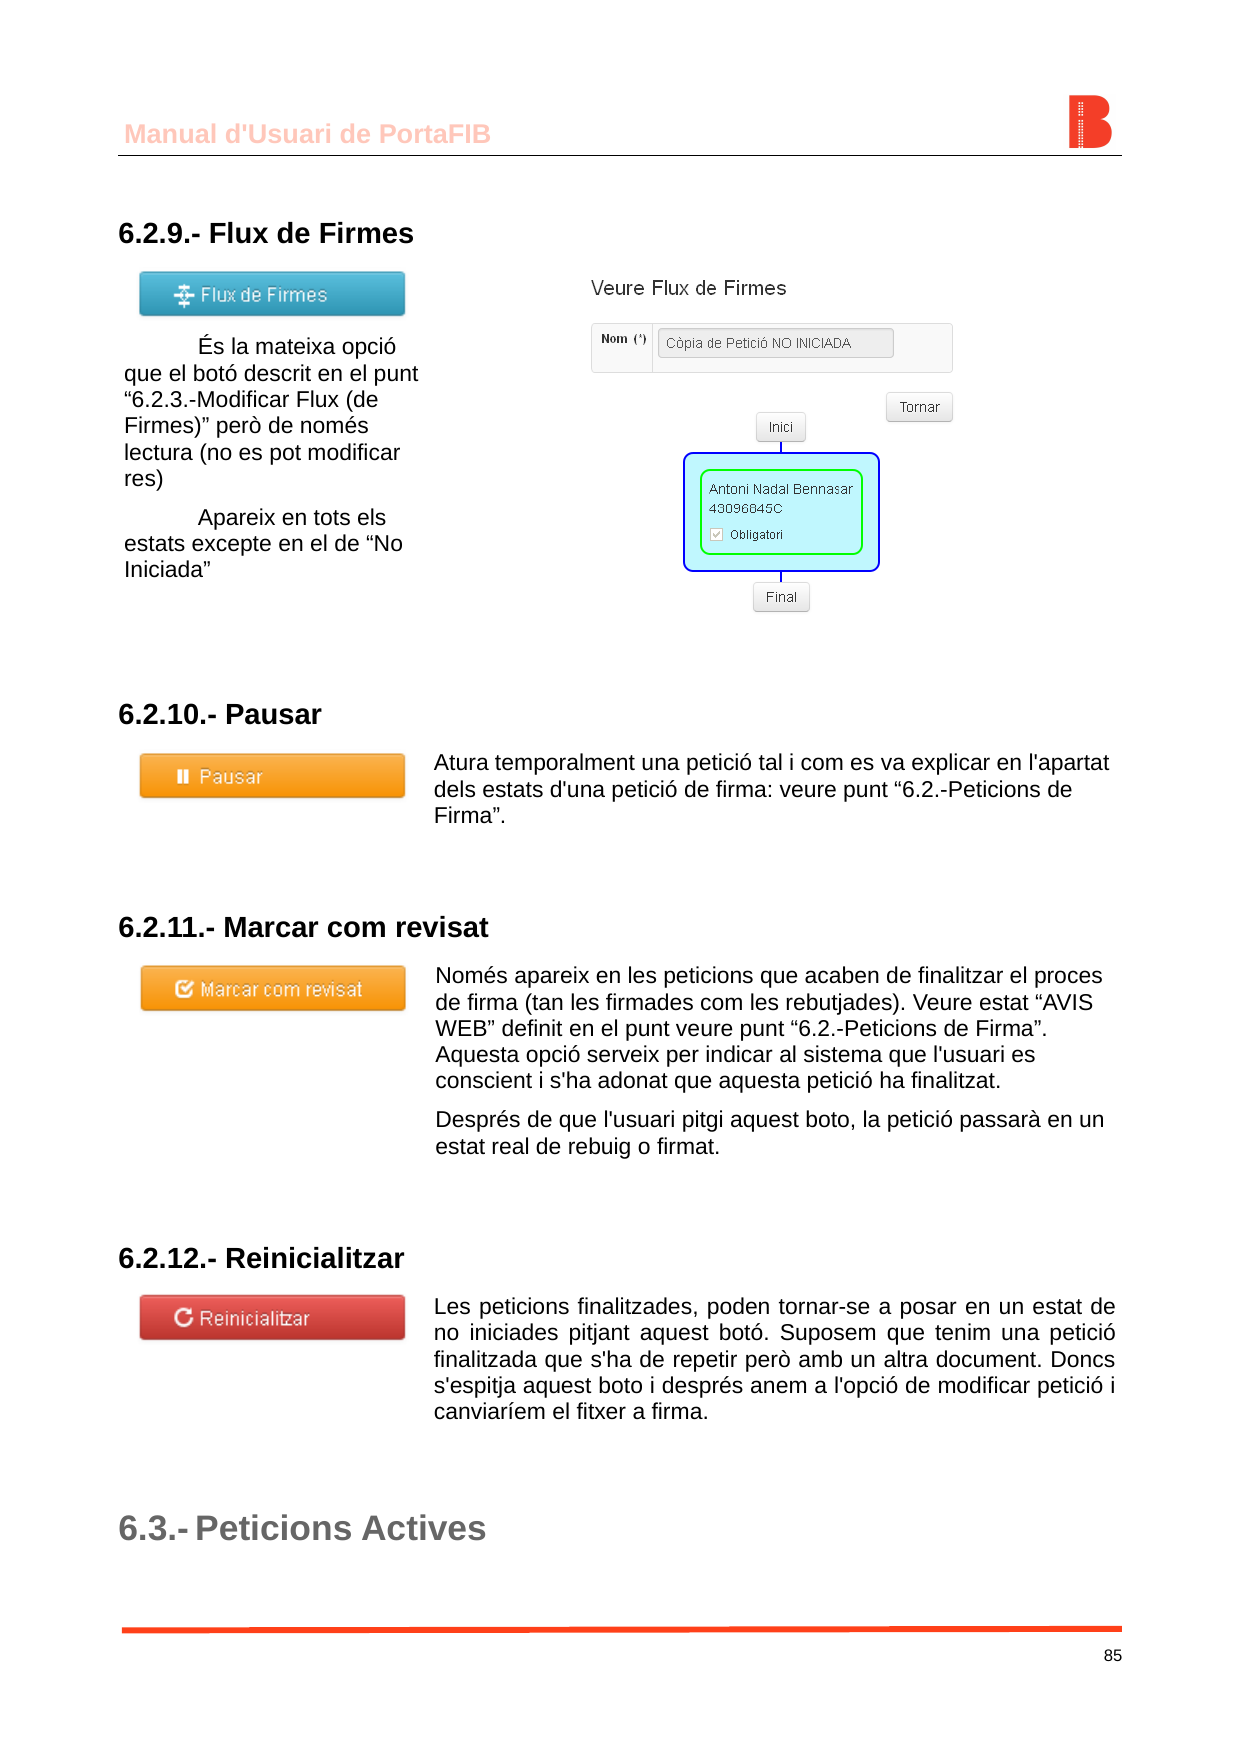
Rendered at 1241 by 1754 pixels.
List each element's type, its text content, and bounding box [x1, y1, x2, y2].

picture [137, 749, 409, 803]
table_header [118, 744, 428, 846]
picture [581, 267, 967, 628]
table_header [427, 262, 1122, 633]
picture [137, 1292, 409, 1345]
subtitle Flux de Firmes [118, 216, 1122, 249]
picture [1063, 94, 1117, 150]
subtitle Pausar [118, 697, 1122, 731]
table_header Les peticions finalitzades, poden tornar-se a posar en un estat de no iniciades pitjant aquest botó. Suposem que tenim una petició finalitzada que s'ha de repetir però amb un altra document. Doncs s'espitja aquest boto i després anem a l'opció de modificar petició i canviaríem el fitxer a firma. [428, 1287, 1122, 1443]
subtitle Marcar com revisat [118, 910, 1122, 944]
table_header [118, 1287, 428, 1443]
subtitle Peticions Actives [118, 1507, 1122, 1547]
picture [135, 267, 410, 321]
table_header [118, 956, 429, 1177]
picture [138, 962, 409, 1016]
table_header Atura temporalment una petició tal i com es va explicar en l'apartat dels estats d'una petició de firma: veure punt “6.2.-Peticions de Firma”. [428, 744, 1122, 846]
subtitle Reinicialitzar [118, 1241, 1122, 1275]
table_header És la mateixa opció que el botó descrit en el punt “6.2.3.-Modificar Flux (de Firmes)” però de només lectura (no es pot modificar res) Apareix en tots els estats excepte en el de “No Iniciada” [118, 262, 427, 633]
table_header Només apareix en les peticions que acaben de finalitzar el proces de firma (tan les firmades com les rebutjades). Veure estat “AVIS WEB” definit en el punt veure punt “6.2.-Peticions de Firma”. Aquesta opció serveix per indicar al sistema que l'usuari es conscient i s'ha adonat que aquesta petició ha finalitzat. Després de que l'usuari pitgi aquest boto, la petició passarà en un estat real de rebuig o firmat. [429, 956, 1122, 1177]
